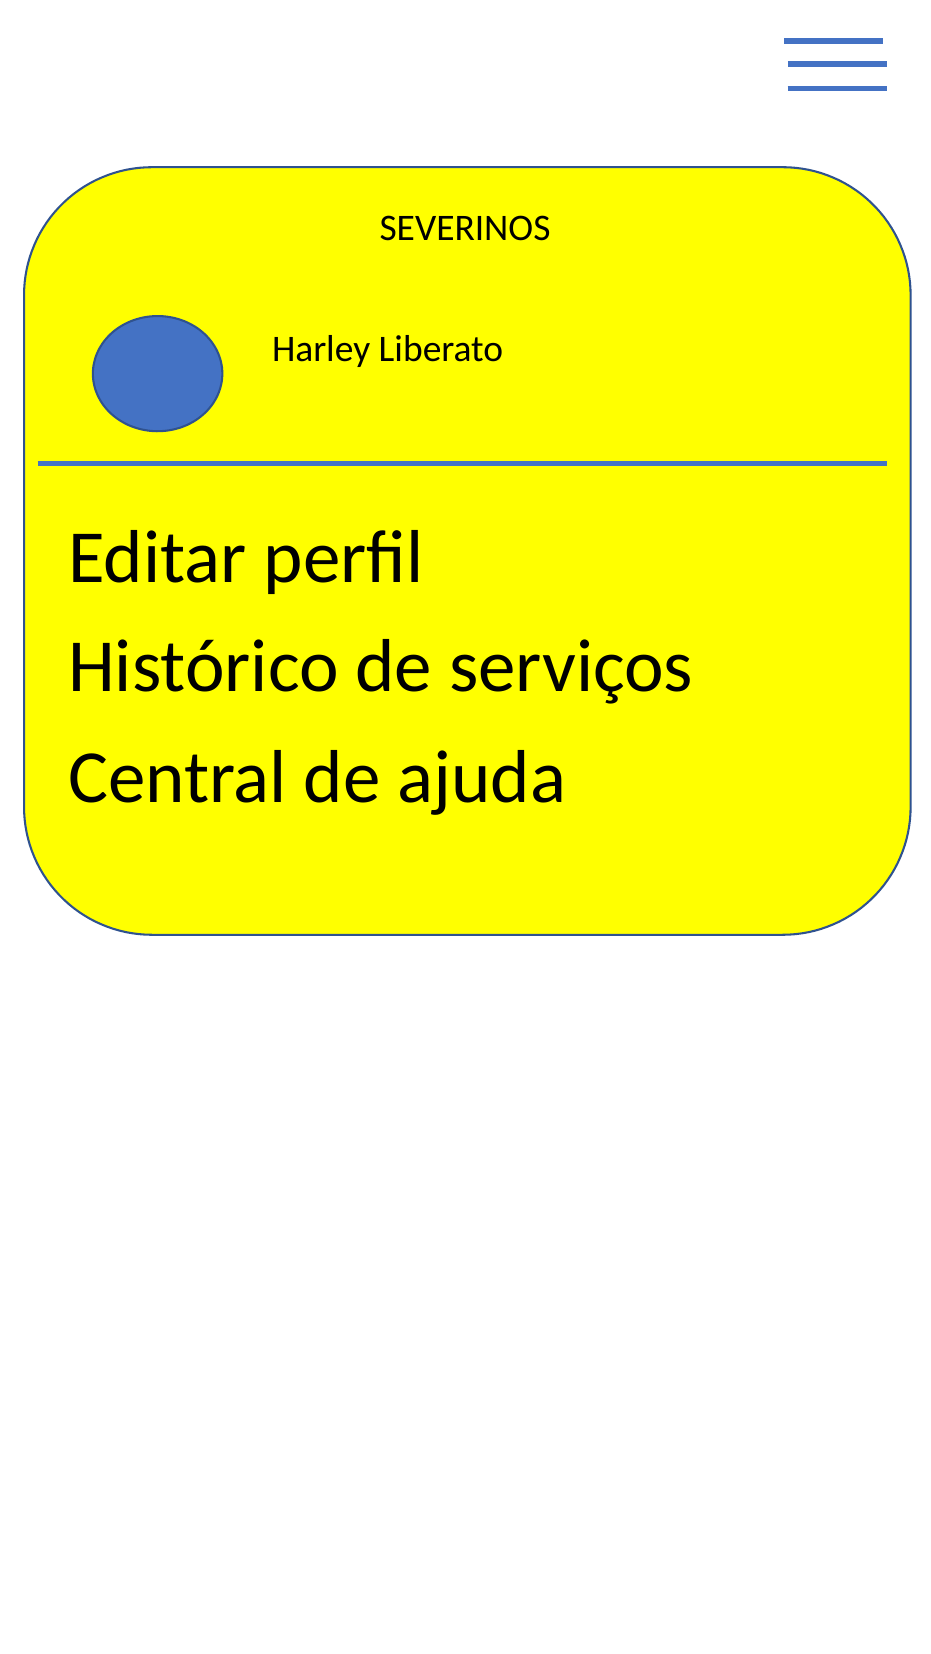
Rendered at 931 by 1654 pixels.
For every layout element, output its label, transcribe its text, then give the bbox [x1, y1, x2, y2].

text_box Histórico de serviços [53, 609, 761, 716]
text_box Central de ajuda [53, 719, 761, 826]
text_box Editar perfil [53, 499, 761, 606]
text_box [24, 167, 911, 935]
text_box Harley Liberato [257, 316, 788, 377]
text_box SEVERINOS [170, 195, 761, 257]
